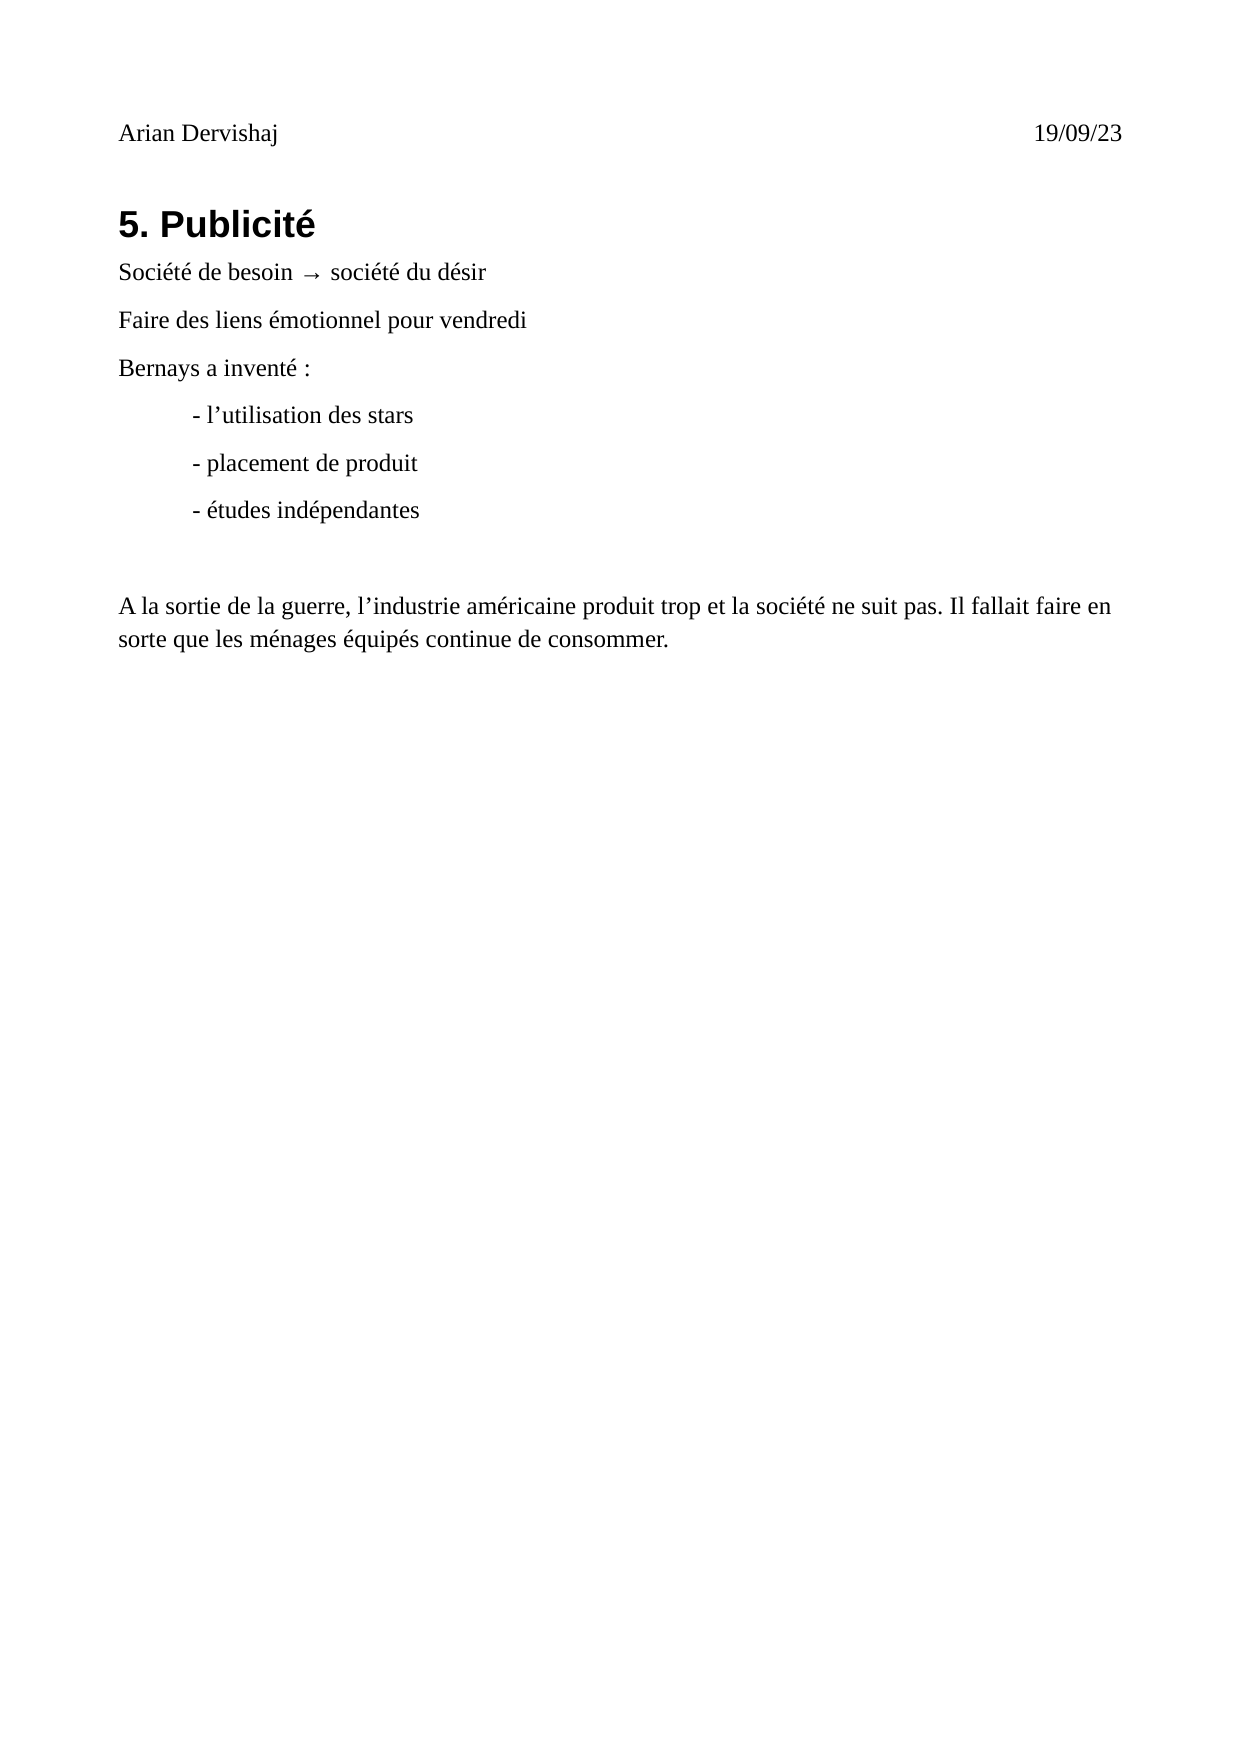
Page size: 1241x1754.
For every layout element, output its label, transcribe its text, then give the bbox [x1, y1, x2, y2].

text Société de besoin → société du désir [118, 257, 1122, 286]
text Bernays a inventé : [118, 353, 1122, 381]
text - études indépendantes [118, 496, 1122, 524]
subtitle 5. Publicité [118, 202, 1122, 245]
text - l’utilisation des stars [118, 400, 1122, 429]
text A la sortie de la guerre, l’industrie américaine produit trop et la société ne suit pas. Il fallait faire en sorte que les ménages équipés continue de consommer. [118, 591, 1122, 652]
text - placement de produit [118, 448, 1122, 477]
text Faire des liens émotionnel pour vendredi [118, 305, 1122, 334]
